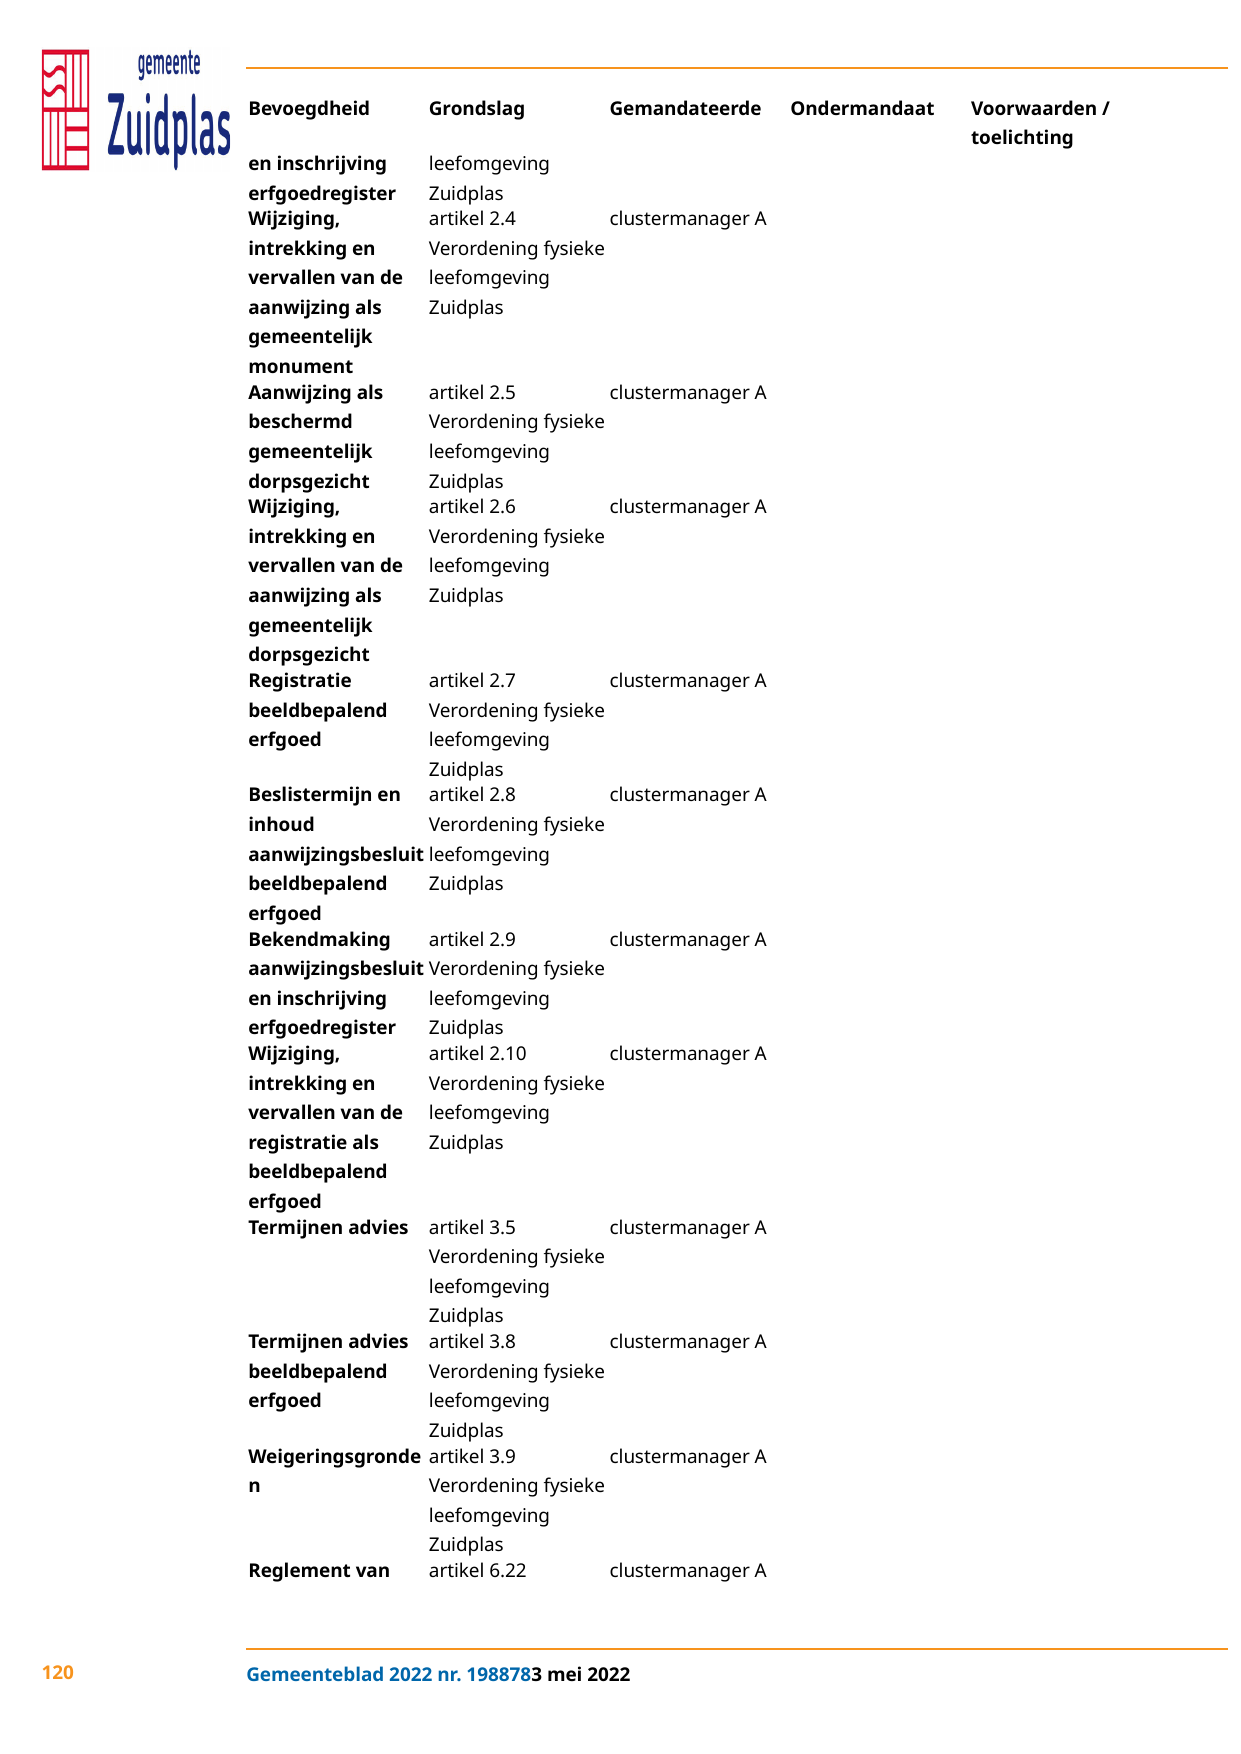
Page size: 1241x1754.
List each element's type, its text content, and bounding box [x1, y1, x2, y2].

table_header Bevoegdheid [248, 95, 429, 150]
table_cell [790, 1214, 971, 1328]
table_cell Reglement van [248, 1557, 429, 1583]
table_cell [971, 1328, 1152, 1443]
table_cell Termijnen advies beeldbepalend erfgoed [248, 1328, 429, 1443]
table_cell [971, 926, 1152, 1040]
table_cell [971, 1443, 1152, 1557]
table_cell en inschrijving erfgoedregister [248, 150, 429, 205]
table_cell artikel 2.10 Verordening fysieke leefomgeving Zuidplas [429, 1040, 609, 1214]
table_cell [609, 150, 790, 205]
table_cell [971, 782, 1152, 926]
table_header Grondslag [429, 95, 609, 150]
table_cell Bekendmaking aanwijzingsbesluit en inschrijving erfgoedregister [248, 926, 429, 1040]
table_cell clustermanager A [609, 1443, 790, 1557]
table_cell artikel 2.7 Verordening fysieke leefomgeving Zuidplas [429, 667, 609, 782]
table_cell artikel 3.9 Verordening fysieke leefomgeving Zuidplas [429, 1443, 609, 1557]
table_cell clustermanager A [609, 205, 790, 379]
picture [41, 47, 231, 172]
table_cell artikel 2.4 Verordening fysieke leefomgeving Zuidplas [429, 205, 609, 379]
table_cell [790, 1557, 971, 1583]
table_cell clustermanager A [609, 667, 790, 782]
table_cell [971, 1557, 1152, 1583]
table_cell clustermanager A [609, 782, 790, 926]
table_cell artikel 3.8 Verordening fysieke leefomgeving Zuidplas [429, 1328, 609, 1443]
table_cell artikel 2.8 Verordening fysieke leefomgeving Zuidplas [429, 782, 609, 926]
table_cell clustermanager A [609, 1328, 790, 1443]
table_cell [790, 1443, 971, 1557]
table_cell Wijziging, intrekking en vervallen van de registratie als beeldbepalend erfgoed [248, 1040, 429, 1214]
table_cell artikel 6.22 [429, 1557, 609, 1583]
table_cell clustermanager A [609, 1557, 790, 1583]
table_cell Termijnen advies [248, 1214, 429, 1328]
table_cell Registratie beeldbepalend erfgoed [248, 667, 429, 782]
table_cell Wijziging, intrekking en vervallen van de aanwijzing als gemeentelijk monument [248, 205, 429, 379]
table_cell clustermanager A [609, 494, 790, 667]
table_cell artikel 3.5 Verordening fysieke leefomgeving Zuidplas [429, 1214, 609, 1328]
table_cell Weigeringsgronden [248, 1443, 429, 1557]
table_cell [971, 494, 1152, 667]
table_cell [971, 205, 1152, 379]
table_cell [790, 667, 971, 782]
table_cell [971, 667, 1152, 782]
table_cell [790, 150, 971, 205]
table_cell clustermanager A [609, 1040, 790, 1214]
table_cell [790, 1328, 971, 1443]
table_cell [971, 379, 1152, 493]
table_cell [790, 926, 971, 1040]
table_header Voorwaarden / toelichting [971, 95, 1152, 150]
table_cell Wijziging, intrekking en vervallen van de aanwijzing als gemeentelijk dorpsgezicht [248, 494, 429, 667]
table_cell [790, 205, 971, 379]
table_header Ondermandaat [790, 95, 971, 150]
table_cell [790, 494, 971, 667]
table_cell leefomgeving Zuidplas [429, 150, 609, 205]
table_cell [790, 1040, 971, 1214]
table_cell [971, 1040, 1152, 1214]
table_cell clustermanager A [609, 926, 790, 1040]
table_cell clustermanager A [609, 1214, 790, 1328]
table_cell [790, 782, 971, 926]
table_cell artikel 2.9 Verordening fysieke leefomgeving Zuidplas [429, 926, 609, 1040]
table_cell [971, 1214, 1152, 1328]
table_cell clustermanager A [609, 379, 790, 493]
table_header Gemandateerde [609, 95, 790, 150]
table_cell artikel 2.6 Verordening fysieke leefomgeving Zuidplas [429, 494, 609, 667]
table_cell [790, 379, 971, 493]
table_cell [971, 150, 1152, 205]
table_cell Aanwijzing als beschermd gemeentelijk dorpsgezicht [248, 379, 429, 493]
table_cell Beslistermijn en inhoud aanwijzingsbesluit beeldbepalend erfgoed [248, 782, 429, 926]
table_cell artikel 2.5 Verordening fysieke leefomgeving Zuidplas [429, 379, 609, 493]
